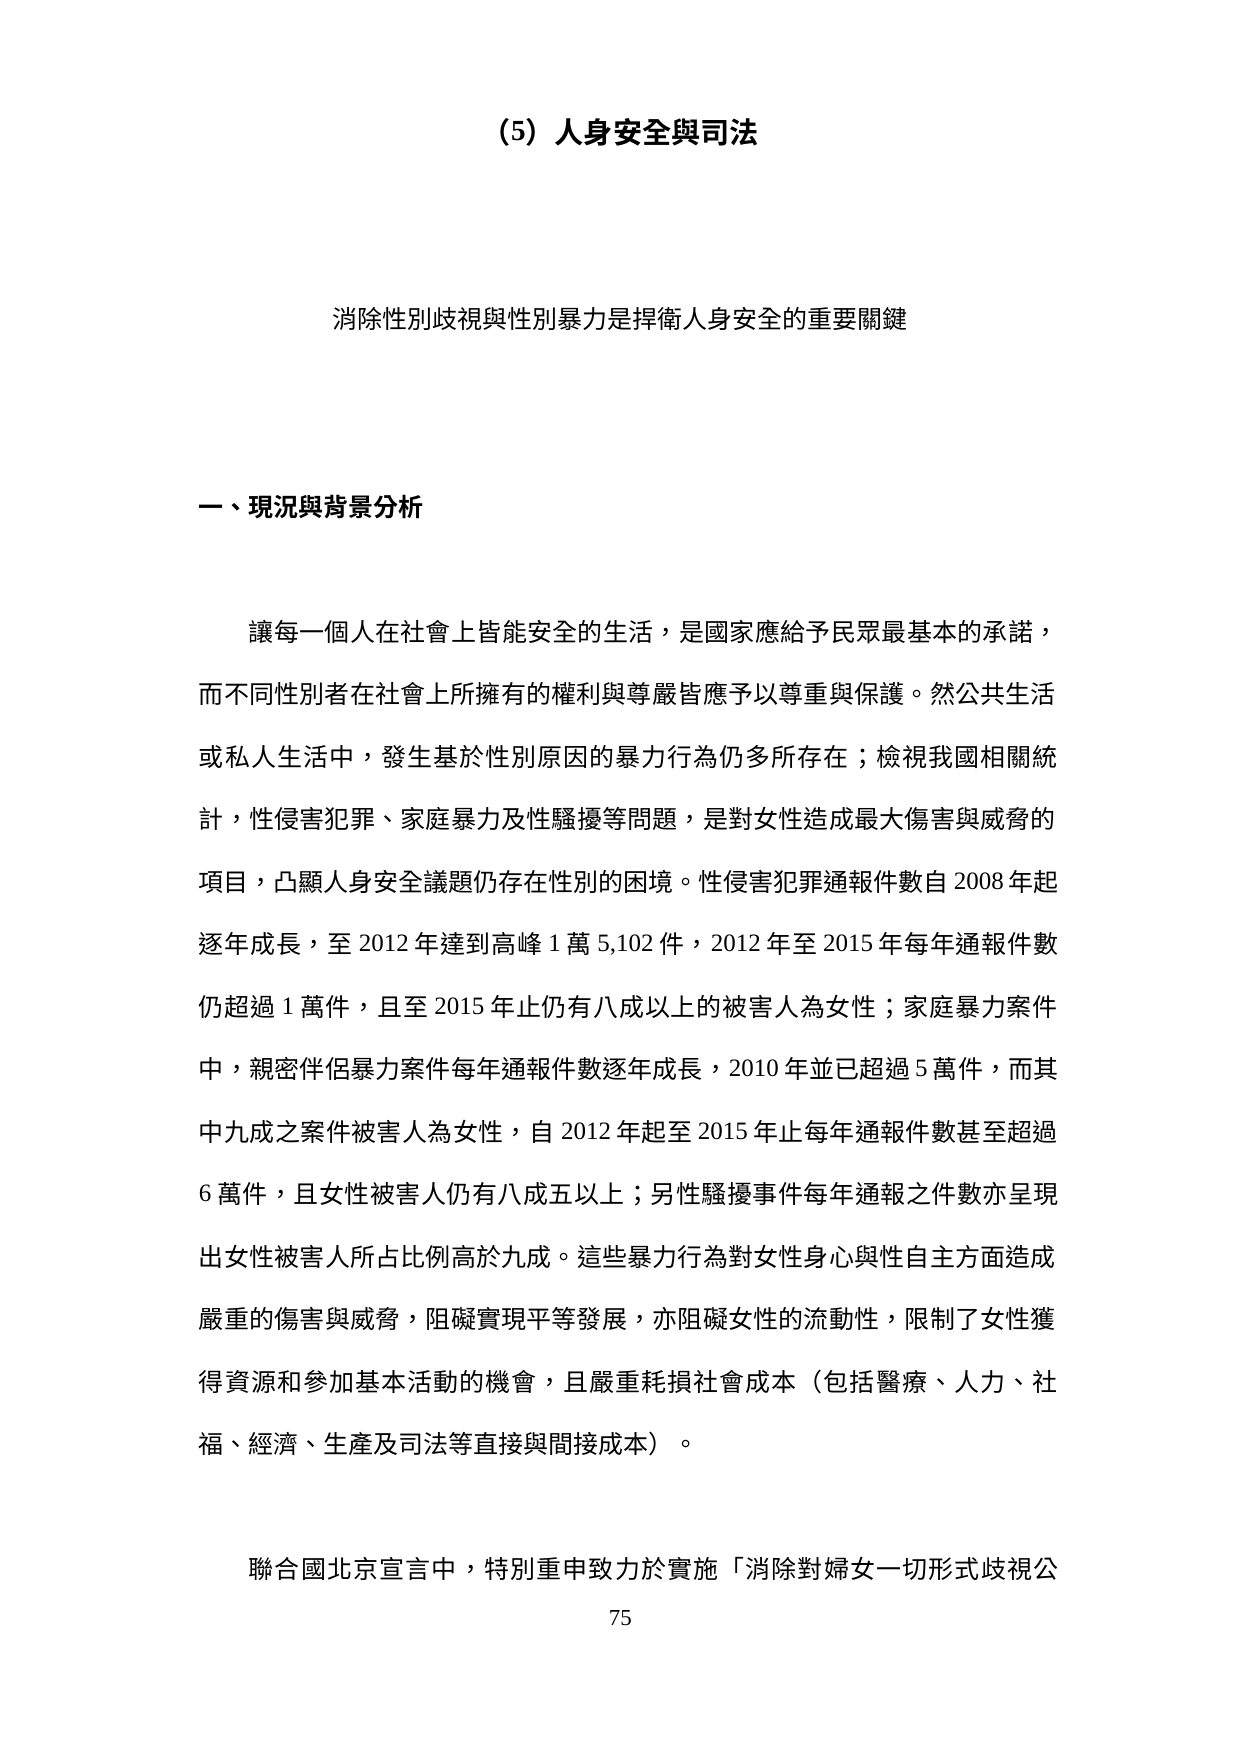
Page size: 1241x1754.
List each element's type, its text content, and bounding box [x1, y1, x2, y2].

table_cell 讓每一個人在社會上皆能安全的生活，是國家應給予民眾最基本的承諾，而不同性別者在社會上所擁有的權利與尊嚴皆應予以尊重與保護。然公共生活或私人生活中，發生基於性別原因的暴力行為仍多所存在；檢視我國相關統計，性侵害犯罪、家庭暴力及性騷擾等問題，是對女性造成最大傷害與威脅的項目，凸顯人身安全議題仍存在性別的困境。性侵害犯罪通報件數自2008年起逐年成長，至2012年達到高峰1萬5,102件，2012年至2015年每年通報件數仍超過1萬件，且至2015年止仍有八成以上的被害人為女性；家庭暴力案件中，親密伴侶暴力案件每年通報件數逐年成長，2010年並已超過5萬件，而其中九成之案件被害人為女性，自2012年起至2015年止每年通報件數甚至超過6萬件，且女性被害人仍有八成五以上；另性騷擾事件每年通報之件數亦呈現出女性被害人所占比例高於九成。這些暴力行為對女性身心與性自主方面造成嚴重的傷害與威脅，阻礙實現平等發展，亦阻礙女性的流動性，限制了女性獲得資源和參加基本活動的機會，且嚴重耗損社會成本（包括醫療、人力、社福、經濟、生產及司法等直接與間接成本）。 聯合國北京宣言中，特別重申致力於實施「消除對婦女一切形式歧視公 [188, 526, 1070, 1589]
list 人身安全與司法 [187, 89, 1053, 151]
table_header 一、現況與背景分析 [188, 401, 1070, 526]
text 消除性別歧視與性別暴力是捍衛人身安全的重要關鍵 [187, 276, 1053, 339]
